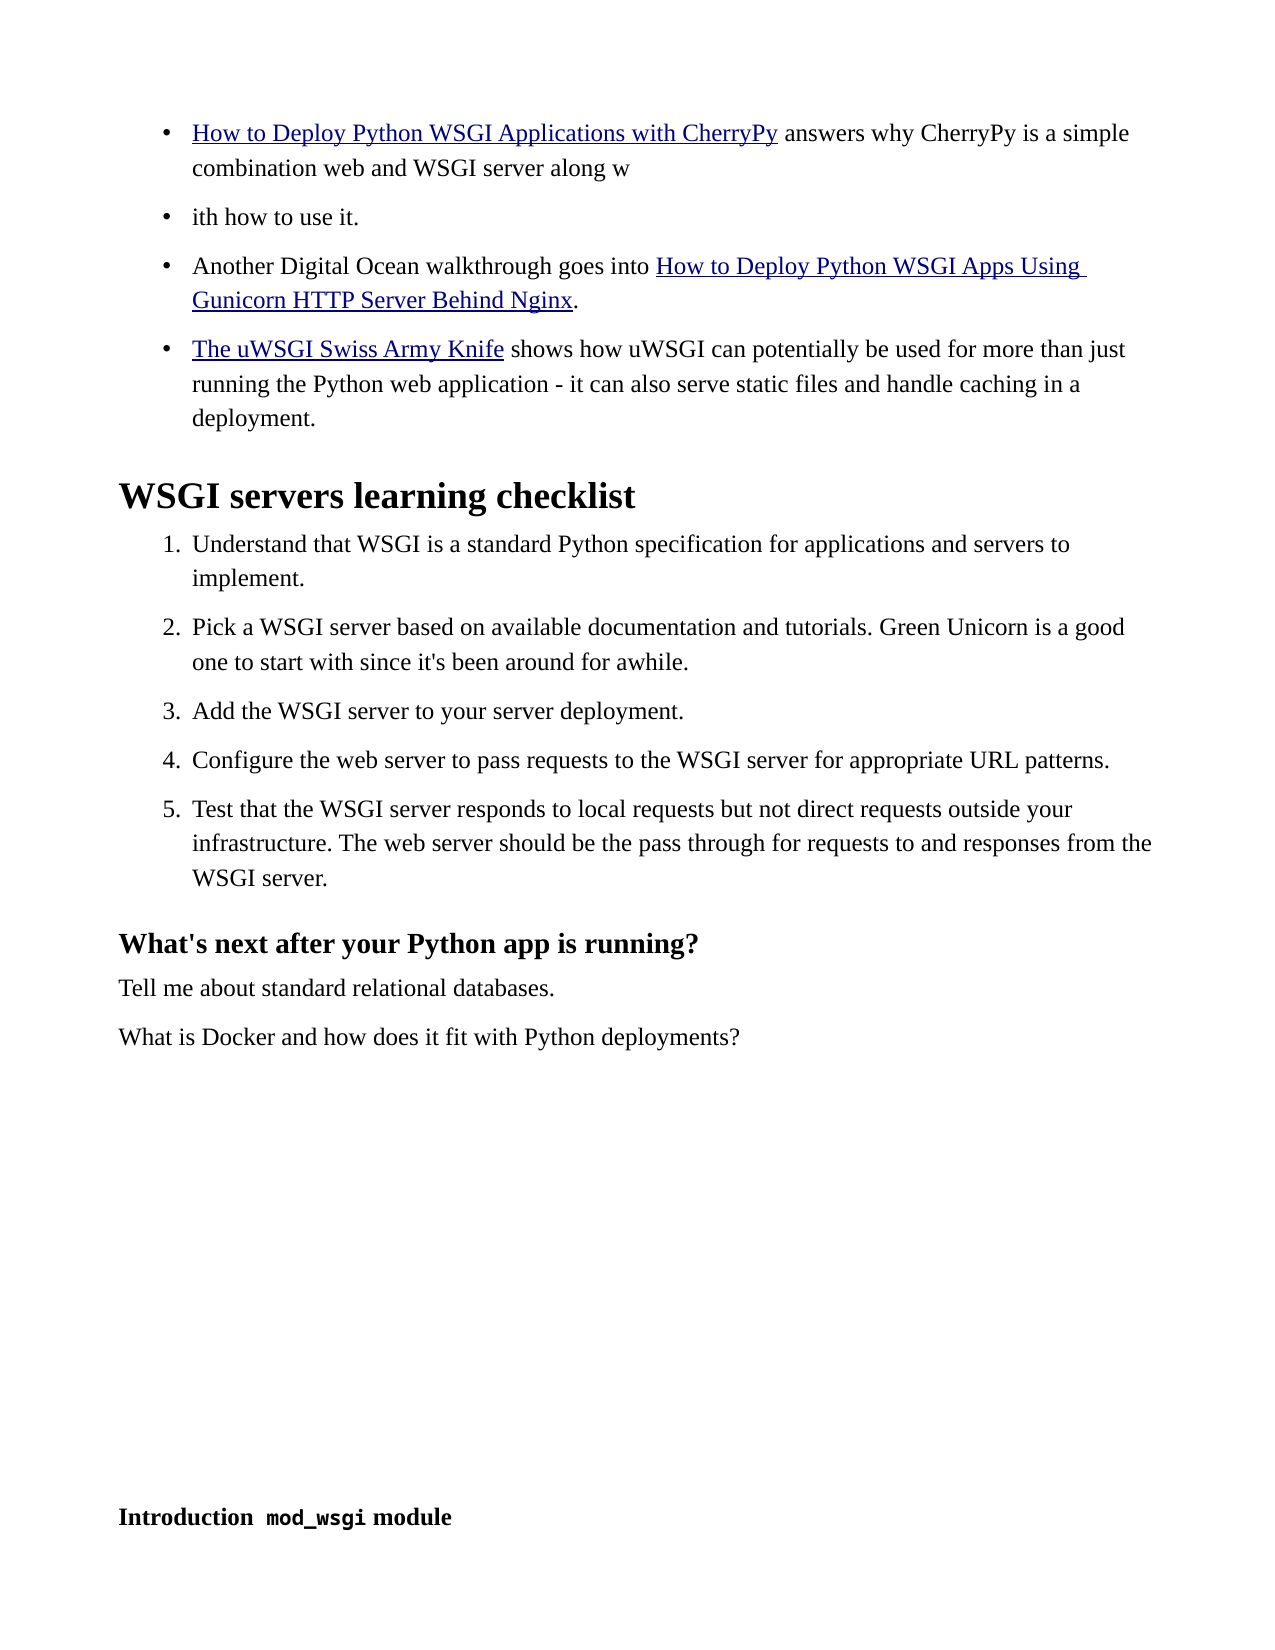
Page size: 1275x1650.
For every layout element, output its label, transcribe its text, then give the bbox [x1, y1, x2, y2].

text Tell me about standard relational databases. [118, 973, 1157, 1001]
text Introduction mod_wsgi module [118, 1502, 1157, 1531]
subtitle What's next after your Python app is running? [118, 927, 1157, 960]
list Test that the WSGI server responds to local requests but not direct requests outside your infrastructure. The web server should be the pass through for requests to and responses from the WSGI server. [162, 794, 1157, 892]
list ith how to use it. [162, 202, 1157, 230]
text What is Docker and how does it fit with Python deployments? [118, 1022, 1157, 1050]
list Understand that WSGI is a standard Python specification for applications and servers to implement. [162, 529, 1157, 592]
list How to Deploy Python WSGI Applications with CherryPy answers why CherryPy is a simple combination web and WSGI server along w [162, 118, 1157, 181]
list Pick a WSGI server based on available documentation and tutorials. Green Unicorn is a good one to start with since it's been around for awhile. [162, 612, 1157, 676]
list Another Digital Ocean walkthrough goes into How to Deploy Python WSGI Apps Using Gunicorn HTTP Server Behind Nginx. [162, 251, 1157, 314]
list Add the WSGI server to your server deployment. [162, 696, 1157, 724]
list Configure the web server to pass requests to the WSGI server for appropriate URL patterns. [162, 745, 1157, 774]
subtitle WSGI servers learning checklist [118, 473, 1157, 516]
list The uWSGI Swiss Army Knife shows how uWSGI can potentially be used for more than just running the Python web application - it can also serve static files and handle caching in a deployment. [162, 334, 1157, 432]
